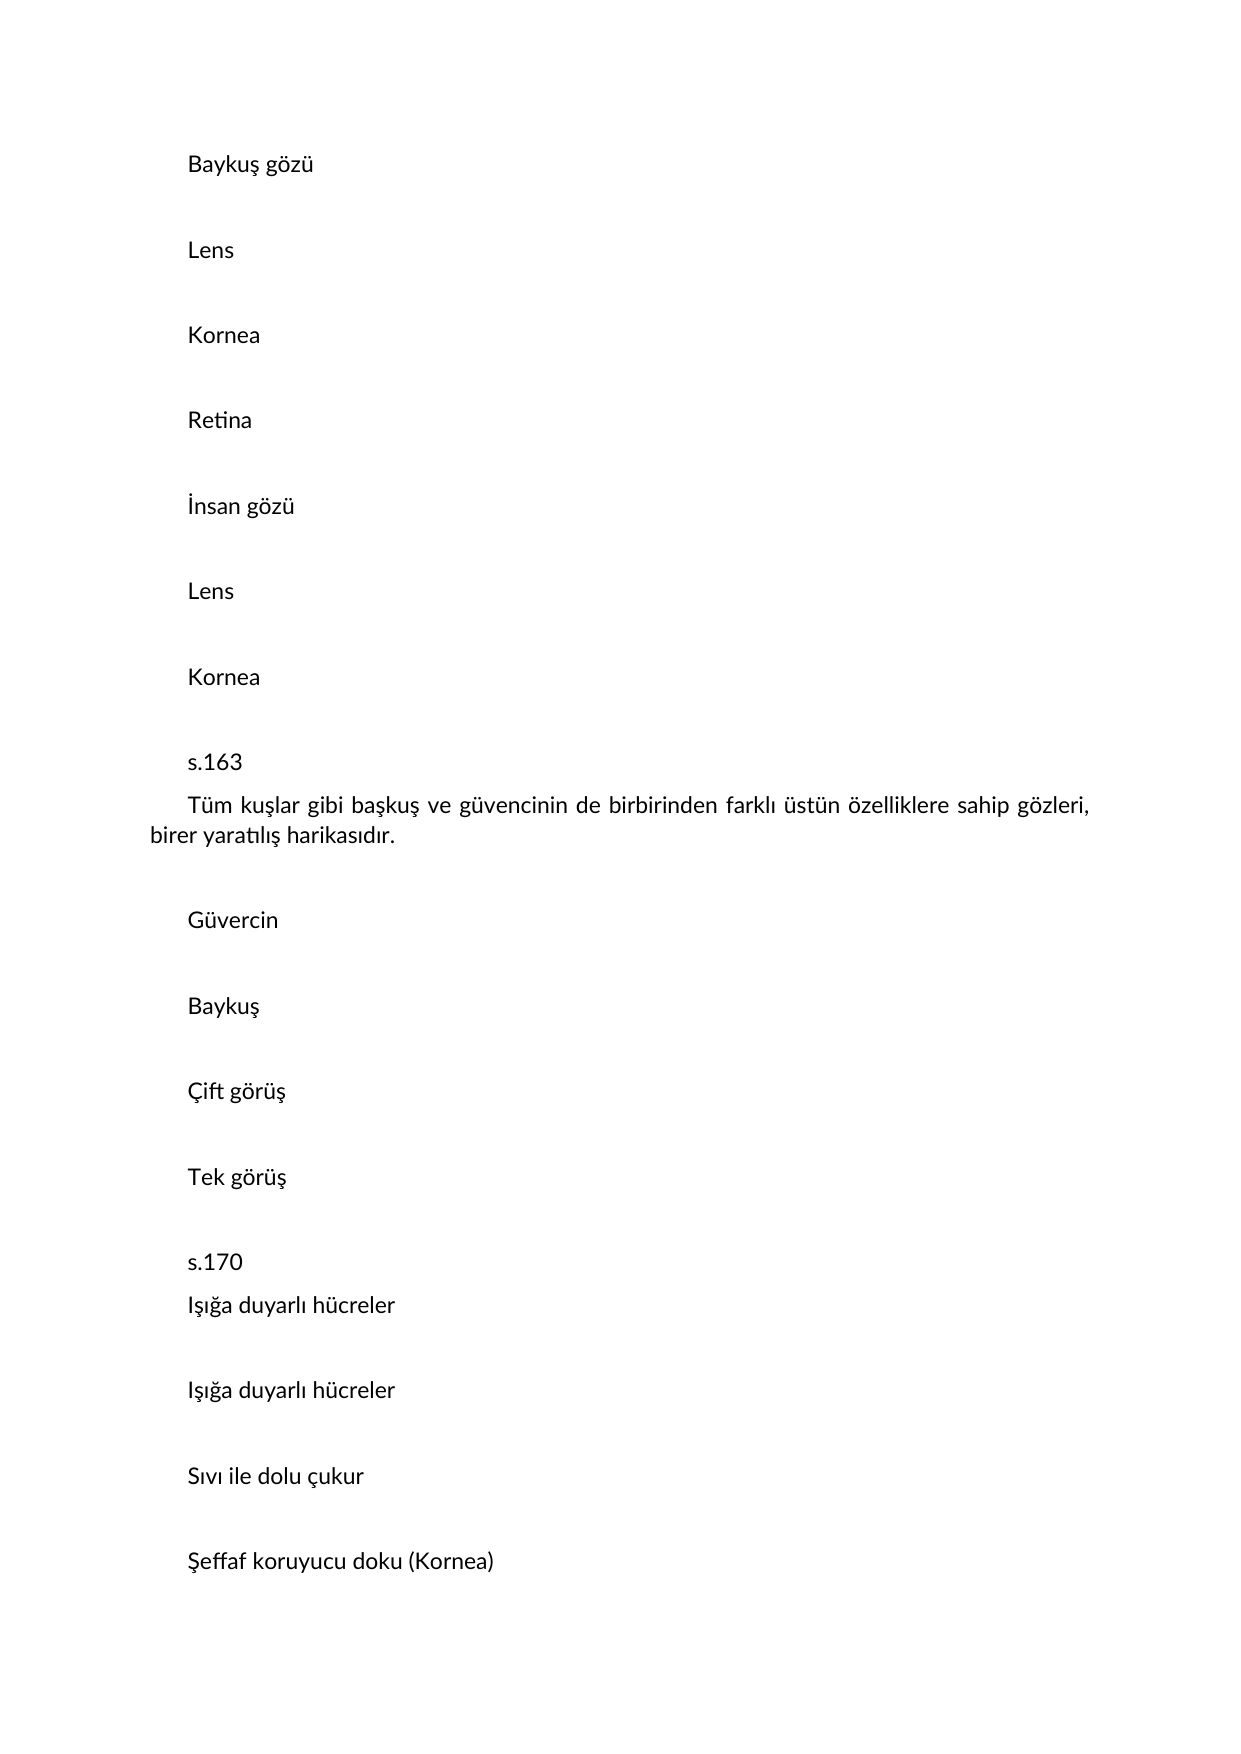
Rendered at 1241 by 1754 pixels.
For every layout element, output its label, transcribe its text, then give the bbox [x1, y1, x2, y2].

text s.170 [150, 1248, 1090, 1275]
text Güvercin [150, 906, 1090, 934]
text Lens [150, 577, 1090, 604]
text Baykuş [150, 992, 1090, 1019]
text Şeffaf koruyucu doku (Kornea) [150, 1547, 1090, 1574]
text İnsan gözü [150, 492, 1090, 519]
text Işığa duyarlı hücreler [150, 1291, 1090, 1318]
text Kornea [150, 321, 1090, 348]
text Lens [150, 235, 1090, 263]
text Retina [150, 406, 1090, 434]
text Tüm kuşlar gibi başkuş ve güvencinin de birbirinden farklı üstün özelliklere sahip gözleri, birer yaratılış harikasıdır. [150, 791, 1090, 848]
text Çift görüş [150, 1077, 1090, 1104]
text Kornea [150, 662, 1090, 690]
text Sıvı ile dolu çukur [150, 1461, 1090, 1489]
text Tek görüş [150, 1162, 1090, 1190]
text Baykuş gözü [150, 150, 1090, 177]
text s.163 [150, 748, 1090, 775]
text Işığa duyarlı hücreler [150, 1376, 1090, 1403]
